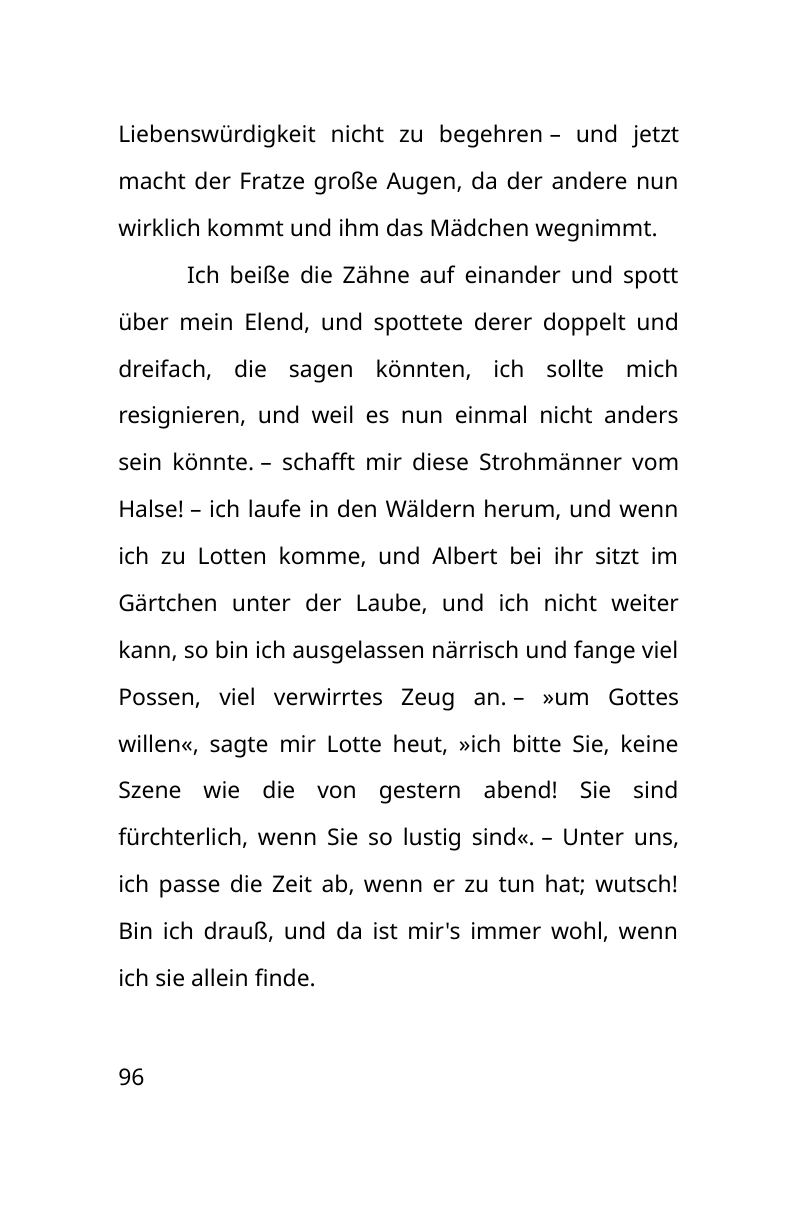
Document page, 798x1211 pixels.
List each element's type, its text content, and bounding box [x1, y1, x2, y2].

text Liebenswürdigkeit nicht zu begehren – und jetzt macht der Fratze große Augen, da der andere nun wirklich kommt und ihm das Mädchen wegnimmt. [118, 118, 679, 243]
text Ich beiße die Zähne auf einander und spott über mein Elend, und spottete derer doppelt und dreifach, die sagen könnten, ich sollte mich resignieren, und weil es nun einmal nicht anders sein könnte. – schafft mir diese Strohmänner vom Halse! – ich laufe in den Wäldern herum, und wenn ich zu Lotten komme, und Albert bei ihr sitzt im Gärtchen unter der Laube, und ich nicht weiter kann, so bin ich ausgelassen närrisch und fange viel Possen, viel verwirrtes Zeug an. – »um Gottes willen«, sagte mir Lotte heut, »ich bitte Sie, keine Szene wie die von gestern abend! Sie sind fürchterlich, wenn Sie so lustig sind«. – Unter uns, ich passe die Zeit ab, wenn er zu tun hat; wutsch! Bin ich drauß, und da ist mir's immer wohl, wenn ich sie allein finde. [118, 259, 679, 993]
